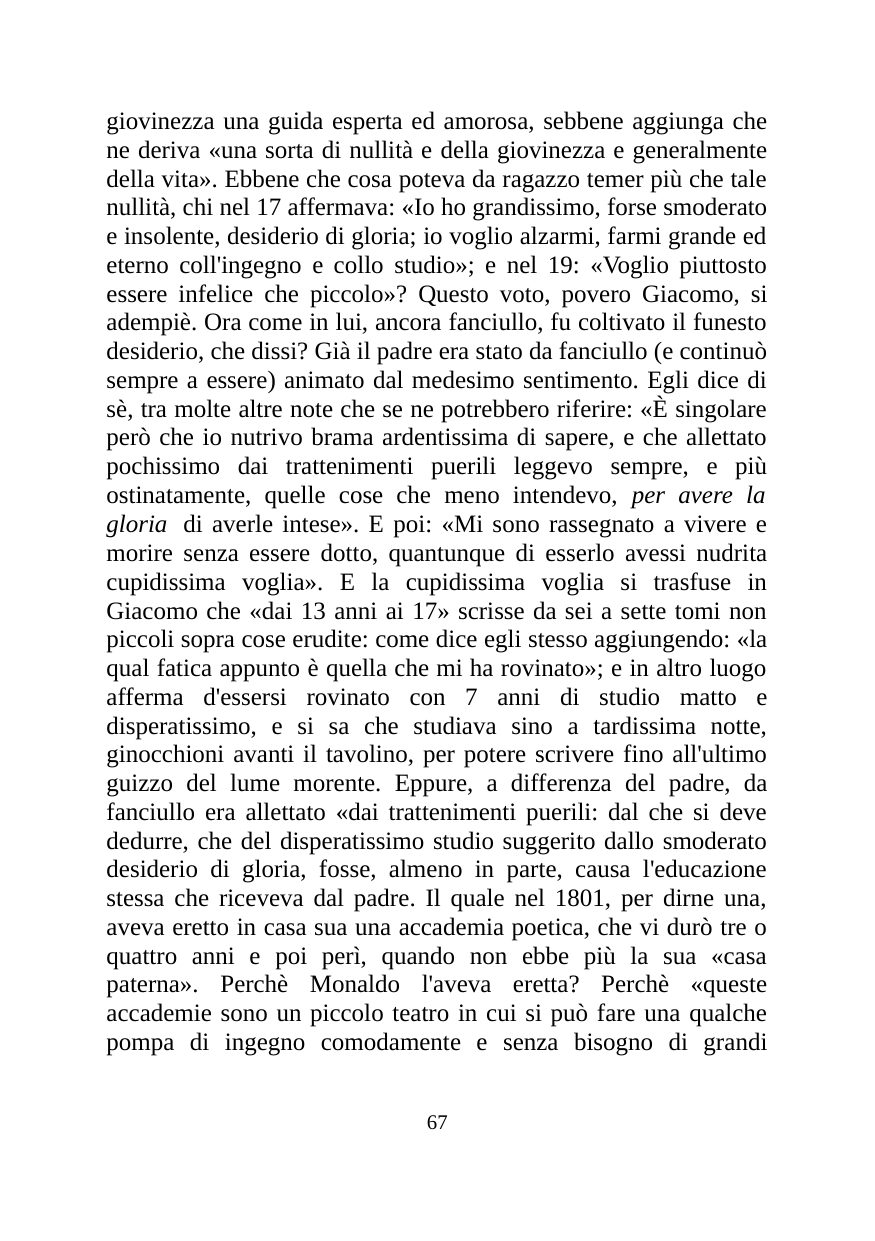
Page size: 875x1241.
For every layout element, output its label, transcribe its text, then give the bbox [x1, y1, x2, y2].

text giovinezza una guida esperta ed amorosa, sebbene aggiunga che ne deriva «una sorta di nullità e della giovinezza e generalmente della vita». Ebbene che cosa poteva da ragazzo temer più che tale nullità, chi nel 17 affermava: «Io ho grandissimo, forse smoderato e insolente, desiderio di gloria; io voglio alzarmi, farmi grande ed eterno coll'ingegno e collo studio»; e nel 19: «Voglio piuttosto essere infelice che piccolo»? Questo voto, povero Giacomo, si adempiè. Ora come in lui, ancora fanciullo, fu coltivato il funesto desiderio, che dissi? Già il padre era stato da fanciullo (e continuò sempre a essere) animato dal medesimo sentimento. Egli dice di sè, tra molte altre note che se ne potrebbero riferire: «È singolare però che io nutrivo brama ardentissima di sapere, e che allettato pochissimo dai trattenimenti puerili leggevo sempre, e più ostinatamente, quelle cose che meno intendevo, per avere la gloria di averle intese». E poi: «Mi sono rassegnato a vivere e morire senza essere dotto, quantunque di esserlo avessi nudrita cupidissima voglia». E la cupidissima voglia si trasfuse in Giacomo che «dai 13 anni ai 17» scrisse da sei a sette tomi non piccoli sopra cose erudite: come dice egli stesso aggiungendo: «la qual fatica appunto è quella che mi ha rovinato»; e in altro luogo afferma d'essersi rovinato con 7 anni di studio matto e disperatissimo, e si sa che studiava sino a tardissima notte, ginocchioni avanti il tavolino, per potere scrivere fino all'ultimo guizzo del lume morente. Eppure, a differenza del padre, da fanciullo era allettato «dai trattenimenti puerili: dal che si deve dedurre, che del disperatissimo studio suggerito dallo smoderato desiderio di gloria, fosse, almeno in parte, causa l'educazione stessa che riceveva dal padre. Il quale nel 1801, per dirne una, aveva eretto in casa sua una accademia poetica, che vi durò tre o quattro anni e poi perì, quando non ebbe più la sua «casa paterna». Perchè Monaldo l'aveva eretta? Perchè «queste accademie sono un piccolo teatro in cui si può fare una qualche pompa di ingegno comodamente e senza bisogno di grandi [106, 106, 768, 1056]
